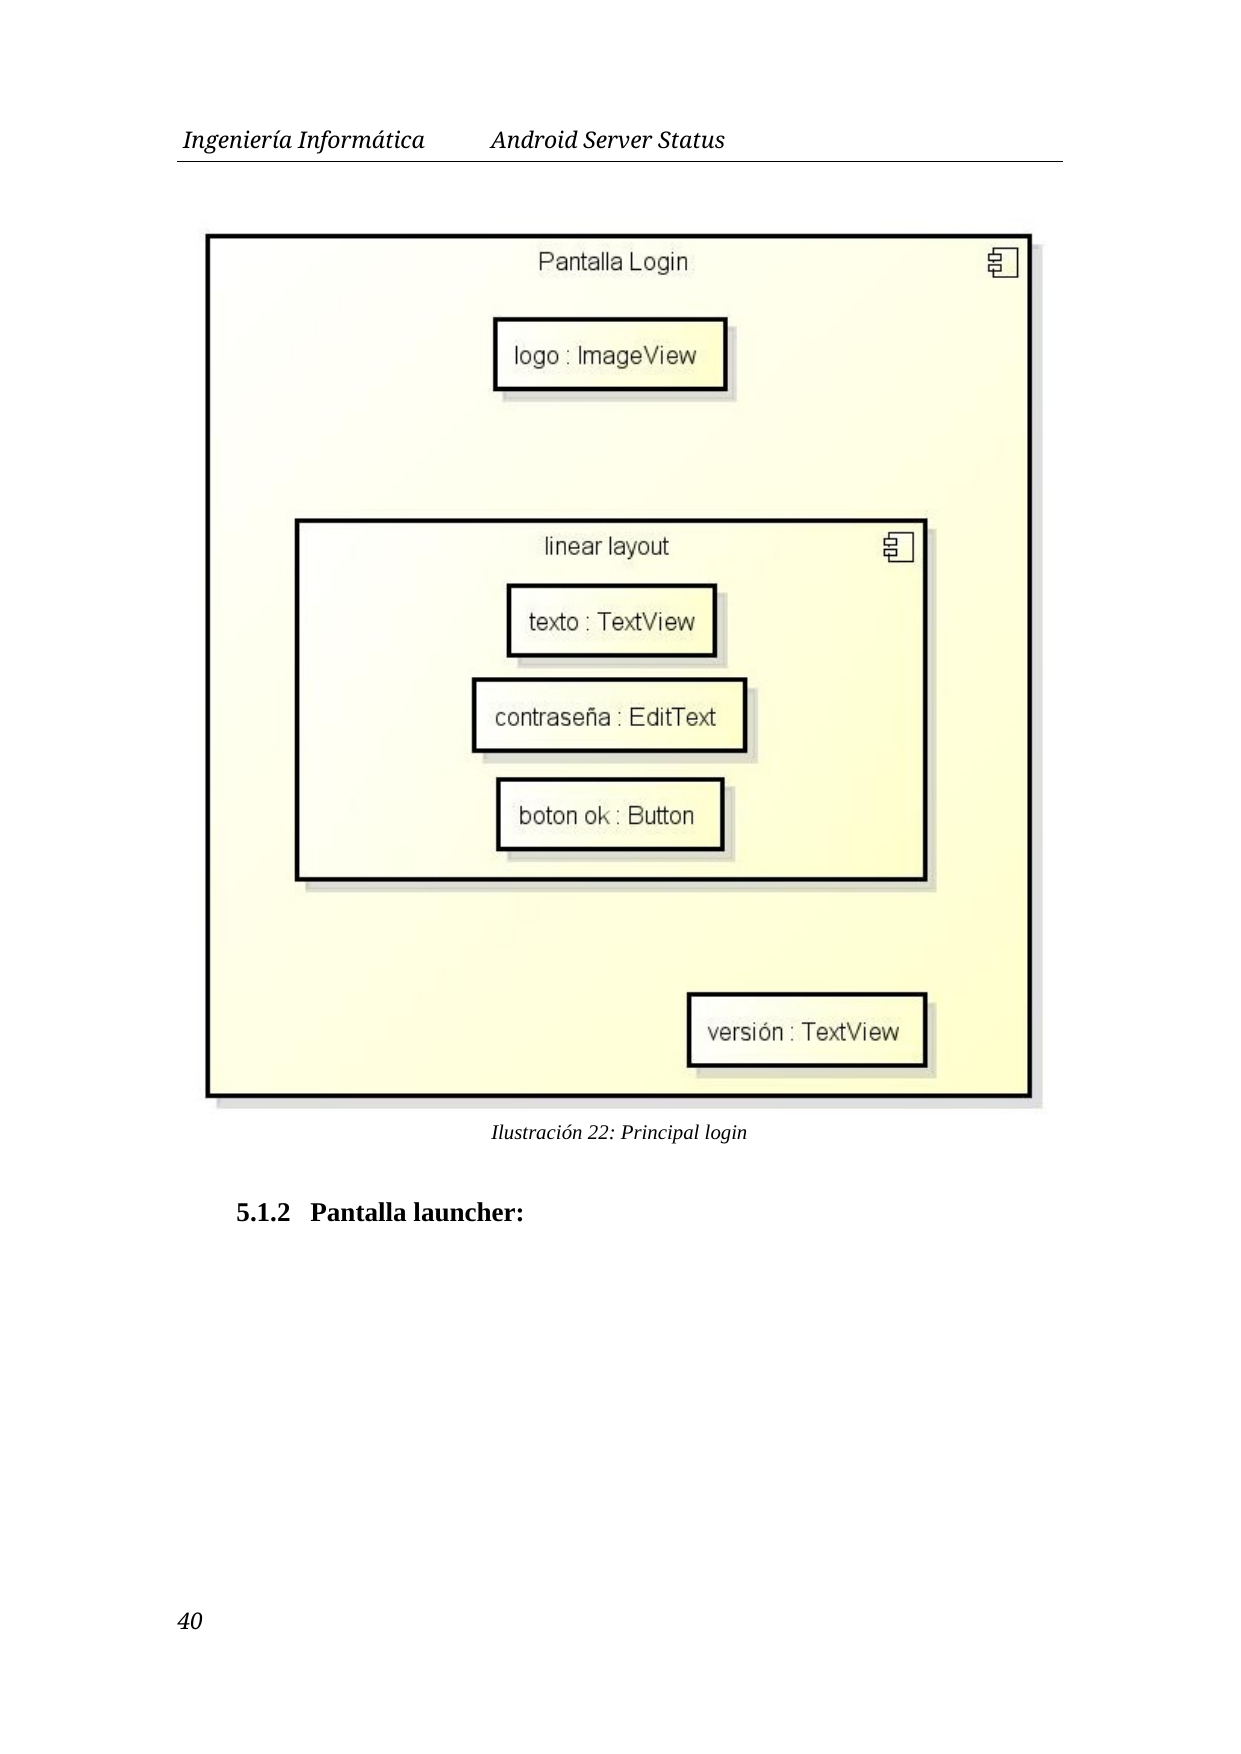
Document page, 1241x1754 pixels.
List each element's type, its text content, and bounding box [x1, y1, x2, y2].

picture [177, 219, 1064, 1121]
text Ilustración 22: Principal login [177, 1121, 1063, 1144]
subtitle Pantalla launcher: [236, 1197, 1004, 1228]
